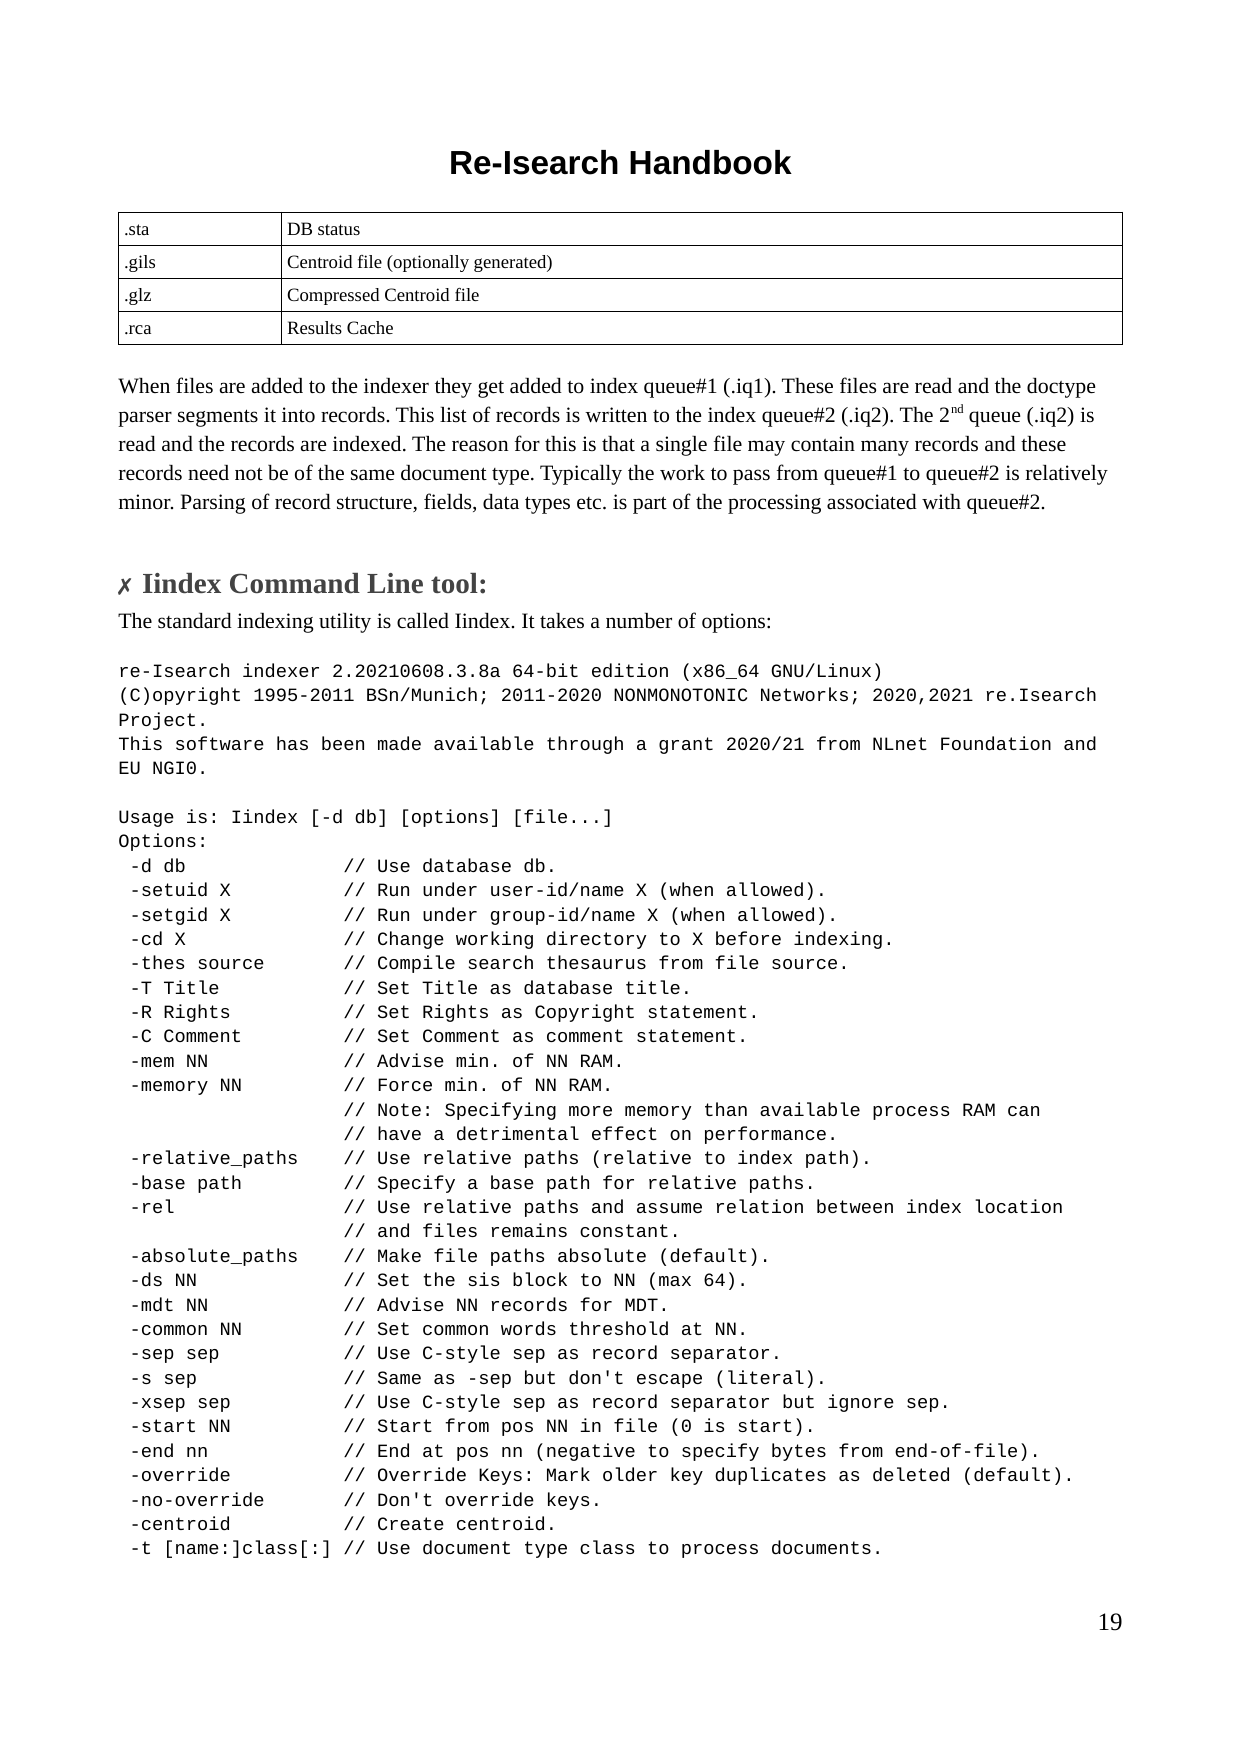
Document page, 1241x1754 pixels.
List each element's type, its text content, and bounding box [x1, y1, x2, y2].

text -t [name:]class[:] // Use document type class to process documents. [118, 1539, 1122, 1560]
table_cell Compressed Centroid file [282, 279, 1122, 311]
text Options: [118, 832, 1122, 853]
text // have a detrimental effect on performance. [118, 1125, 1122, 1146]
text -rel // Use relative paths and assume relation between index location [118, 1198, 1122, 1219]
text The standard indexing utility is called Iindex. It takes a number of options: [118, 608, 1122, 633]
table_cell .sta [119, 213, 281, 245]
table_cell .gils [119, 246, 281, 278]
subtitle Iindex Command Line tool: [118, 566, 1122, 600]
text -thes source // Compile search thesaurus from file source. [118, 954, 1122, 975]
text (C)opyright 1995-2011 BSn/Munich; 2011-2020 NONMONOTONIC Networks; 2020,2021 re.Isearch Project. [118, 686, 1122, 732]
table_cell .glz [119, 279, 281, 311]
text -setuid X // Run under user-id/name X (when allowed). [118, 881, 1122, 902]
text -ds NN // Set the sis block to NN (max 64). [118, 1271, 1122, 1292]
text -override // Override Keys: Mark older key duplicates as deleted (default). [118, 1466, 1122, 1487]
text -end nn // End at pos nn (negative to specify bytes from end-of-file). [118, 1442, 1122, 1463]
text -mem NN // Advise min. of NN RAM. [118, 1052, 1122, 1073]
text re-Isearch indexer 2.20210608.3.8a 64-bit edition (x86_64 GNU/Linux) [118, 662, 1122, 683]
table_cell DB status [282, 213, 1122, 245]
text -base path // Specify a base path for relative paths. [118, 1173, 1122, 1195]
text -memory NN // Force min. of NN RAM. [118, 1076, 1122, 1097]
text -d db // Use database db. [118, 857, 1122, 878]
text -mdt NN // Advise NN records for MDT. [118, 1295, 1122, 1317]
text // and files remains constant. [118, 1222, 1122, 1243]
text This software has been made available through a grant 2020/21 from NLnet Foundation and EU NGI0. [118, 735, 1122, 780]
text -s sep // Same as -sep but don't escape (literal). [118, 1368, 1122, 1390]
text When files are added to the indexer they get added to index queue#1 (.iq1). These files are read and the doctype parser segments it into records. This list of records is written to the index queue#2 (.iq2). The 2nd queue (.iq2) is read and the records are indexed. The reason for this is that a single file may contain many records and these records need not be of the same document type. Typically the work to pass from queue#1 to queue#2 is relatively minor. Parsing of record structure, fields, data types etc. is part of the processing associated with queue#2. [118, 373, 1122, 514]
table_cell .rca [119, 312, 281, 344]
text -absolute_paths // Make file paths absolute (default). [118, 1247, 1122, 1268]
text -T Title // Set Title as database title. [118, 978, 1122, 1000]
text -relative_paths // Use relative paths (relative to index path). [118, 1149, 1122, 1170]
table_cell Results Cache [282, 312, 1122, 344]
text Usage is: Iindex [-d db] [options] [file...] [118, 808, 1122, 829]
text -sep sep // Use C-style sep as record separator. [118, 1344, 1122, 1365]
table_cell Centroid file (optionally generated) [282, 246, 1122, 278]
text -centroid // Create centroid. [118, 1515, 1122, 1536]
text -C Comment // Set Comment as comment statement. [118, 1027, 1122, 1048]
text -R Rights // Set Rights as Copyright statement. [118, 1003, 1122, 1024]
text // Note: Specifying more memory than available process RAM can [118, 1100, 1122, 1122]
text -no-override // Don't override keys. [118, 1490, 1122, 1512]
text -setgid X // Run under group-id/name X (when allowed). [118, 905, 1122, 927]
text -xsep sep // Use C-style sep as record separator but ignore sep. [118, 1393, 1122, 1414]
text -cd X // Change working directory to X before indexing. [118, 930, 1122, 951]
text -start NN // Start from pos NN in file (0 is start). [118, 1417, 1122, 1438]
text -common NN // Set common words threshold at NN. [118, 1320, 1122, 1341]
